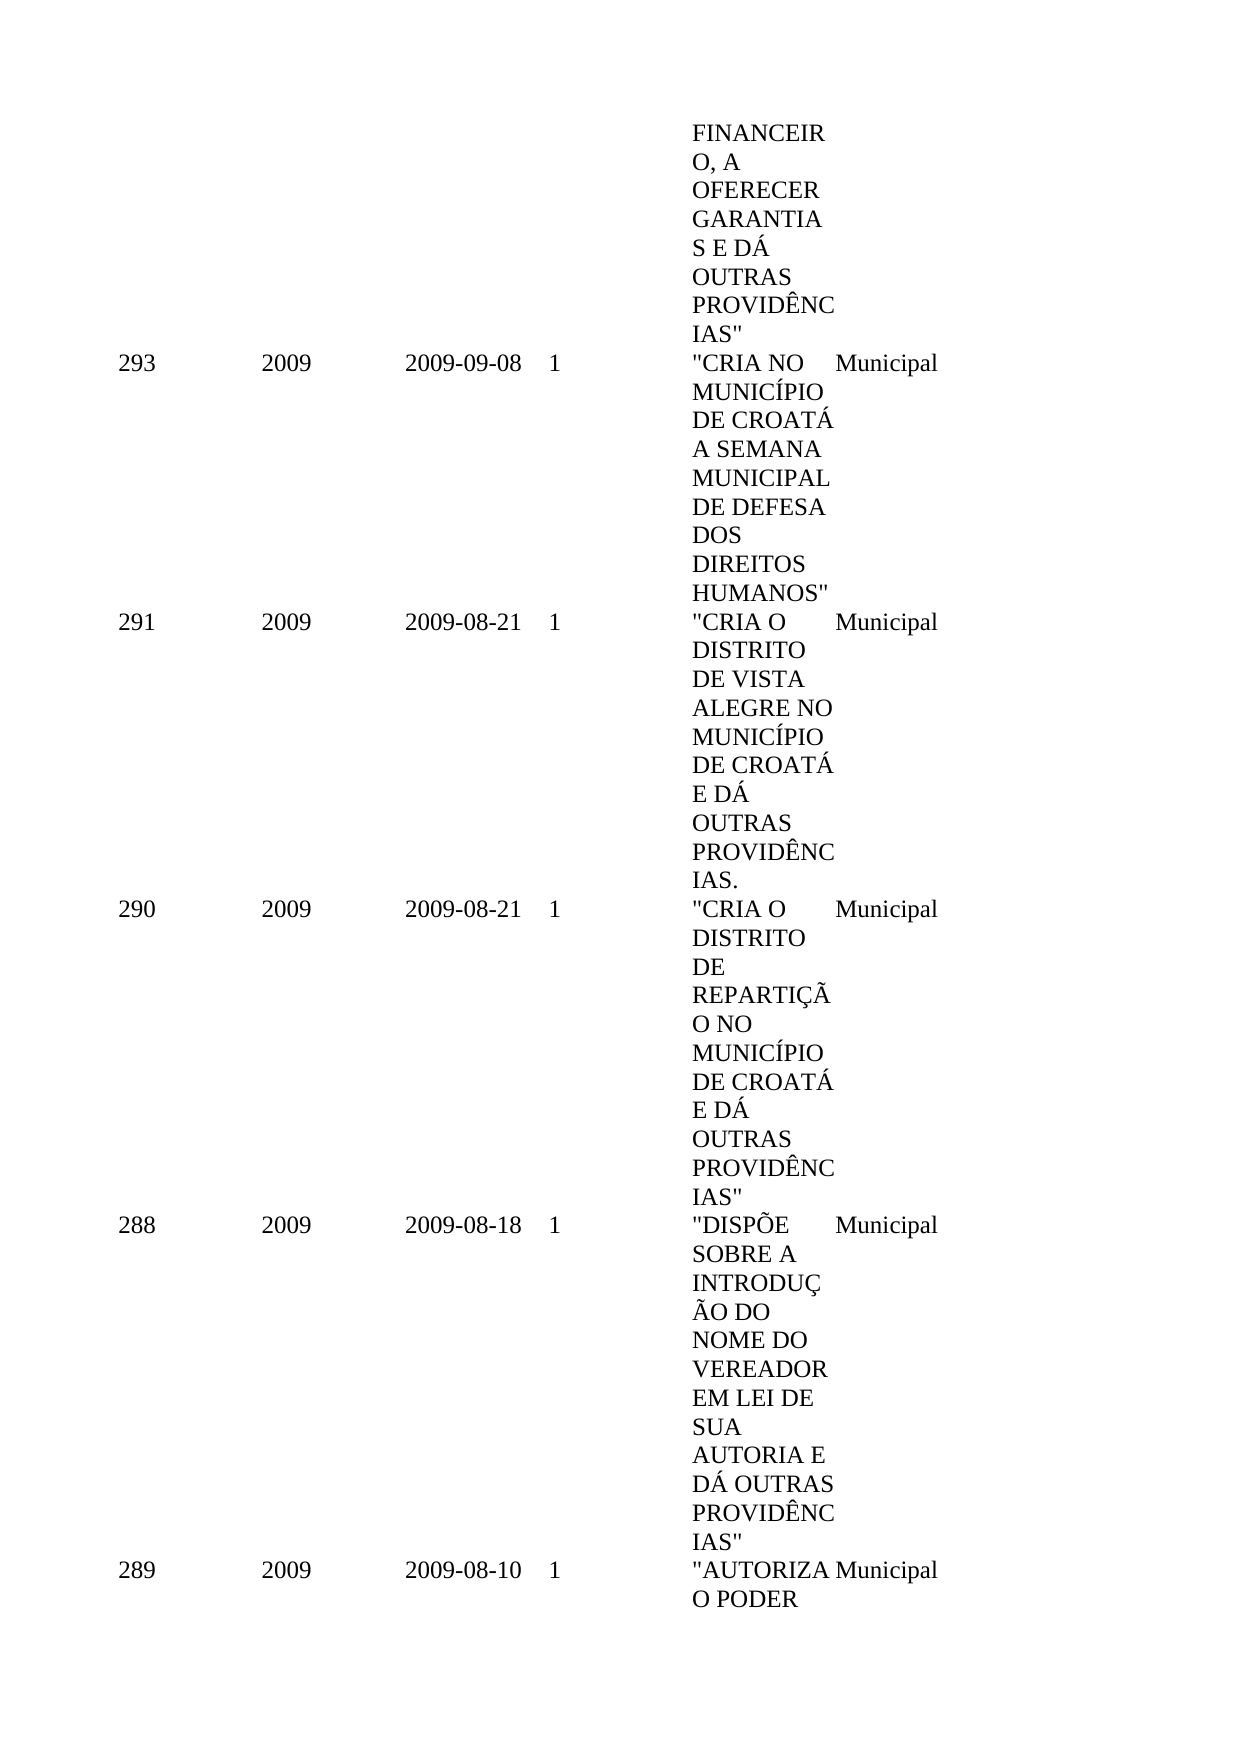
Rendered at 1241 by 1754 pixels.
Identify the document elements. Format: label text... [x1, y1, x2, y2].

table_cell [979, 1211, 1122, 1556]
table_cell [979, 894, 1122, 1211]
table_cell 2009-08-10 [405, 1556, 548, 1613]
table_cell "DISPÕE SOBRE A INTRODUÇÃO DO NOME DO VEREADOR EM LEI DE SUA AUTORIA E DÁ OUTRAS PROVIDÊNCIAS" [692, 1211, 835, 1556]
table_cell "AUTORIZA O PODER [692, 1556, 835, 1613]
table_cell 1 [548, 1211, 692, 1556]
table_cell [261, 118, 405, 348]
table_cell [548, 118, 692, 348]
table_cell Municipal [835, 348, 979, 607]
table_cell Municipal [835, 1211, 979, 1556]
table_cell 2009-08-21 [405, 607, 548, 894]
table_cell 290 [118, 894, 261, 1211]
table_cell 2009-08-21 [405, 894, 548, 1211]
table_cell 288 [118, 1211, 261, 1556]
table_cell FINANCEIRO, A OFERECER GARANTIAS E DÁ OUTRAS PROVIDÊNCIAS" [692, 118, 835, 348]
table_cell Municipal [835, 1556, 979, 1613]
table_cell 2009 [261, 1556, 405, 1613]
table_cell 2009 [261, 607, 405, 894]
table_cell 1 [548, 894, 692, 1211]
table_cell [118, 118, 261, 348]
table_cell Municipal [835, 894, 979, 1211]
table_cell Municipal [835, 607, 979, 894]
table_cell 1 [548, 348, 692, 607]
table_cell [979, 1556, 1122, 1613]
table_cell 2009-08-18 [405, 1211, 548, 1556]
table_cell [979, 607, 1122, 894]
table_cell 293 [118, 348, 261, 607]
table_cell 2009-09-08 [405, 348, 548, 607]
table_cell "CRIA O DISTRITO DE VISTA ALEGRE NO MUNICÍPIO DE CROATÁ E DÁ OUTRAS PROVIDÊNCIAS. [692, 607, 835, 894]
table_cell 2009 [261, 1211, 405, 1556]
table_cell 2009 [261, 348, 405, 607]
table_cell 1 [548, 607, 692, 894]
table_cell "CRIA NO MUNICÍPIO DE CROATÁ A SEMANA MUNICIPAL DE DEFESA DOS DIREITOS HUMANOS" [692, 348, 835, 607]
table_cell 1 [548, 1556, 692, 1613]
table_cell [979, 118, 1122, 348]
table_cell [835, 118, 979, 348]
table_cell [405, 118, 548, 348]
table_cell 2009 [261, 894, 405, 1211]
table_cell [979, 348, 1122, 607]
table_cell 289 [118, 1556, 261, 1613]
table_cell 291 [118, 607, 261, 894]
table_cell "CRIA O DISTRITO DE REPARTIÇÃO NO MUNICÍPIO DE CROATÁ E DÁ OUTRAS PROVIDÊNCIAS" [692, 894, 835, 1211]
